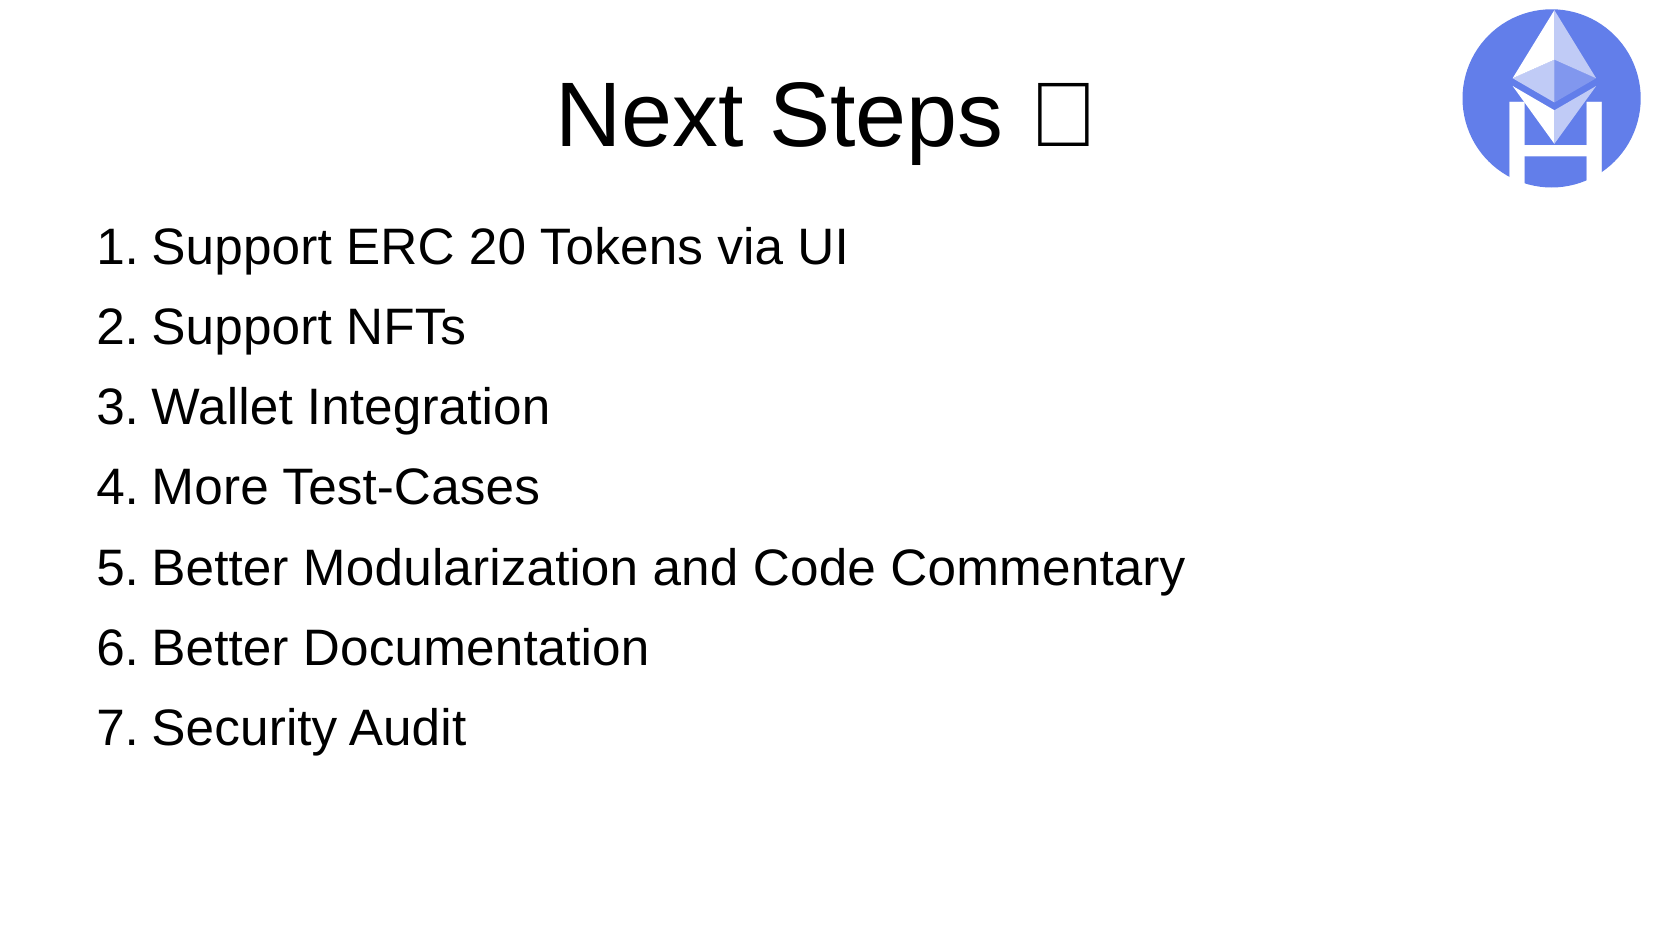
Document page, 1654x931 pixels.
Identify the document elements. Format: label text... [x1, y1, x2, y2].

list Support ERC 20 Tokens via UI Support NFTs Wallet Integration More Test-Cases Better Modularization and Code Commentary Better Documentation Security Audit [82, 217, 1571, 758]
title Next Steps 🔜 [82, 37, 1571, 193]
